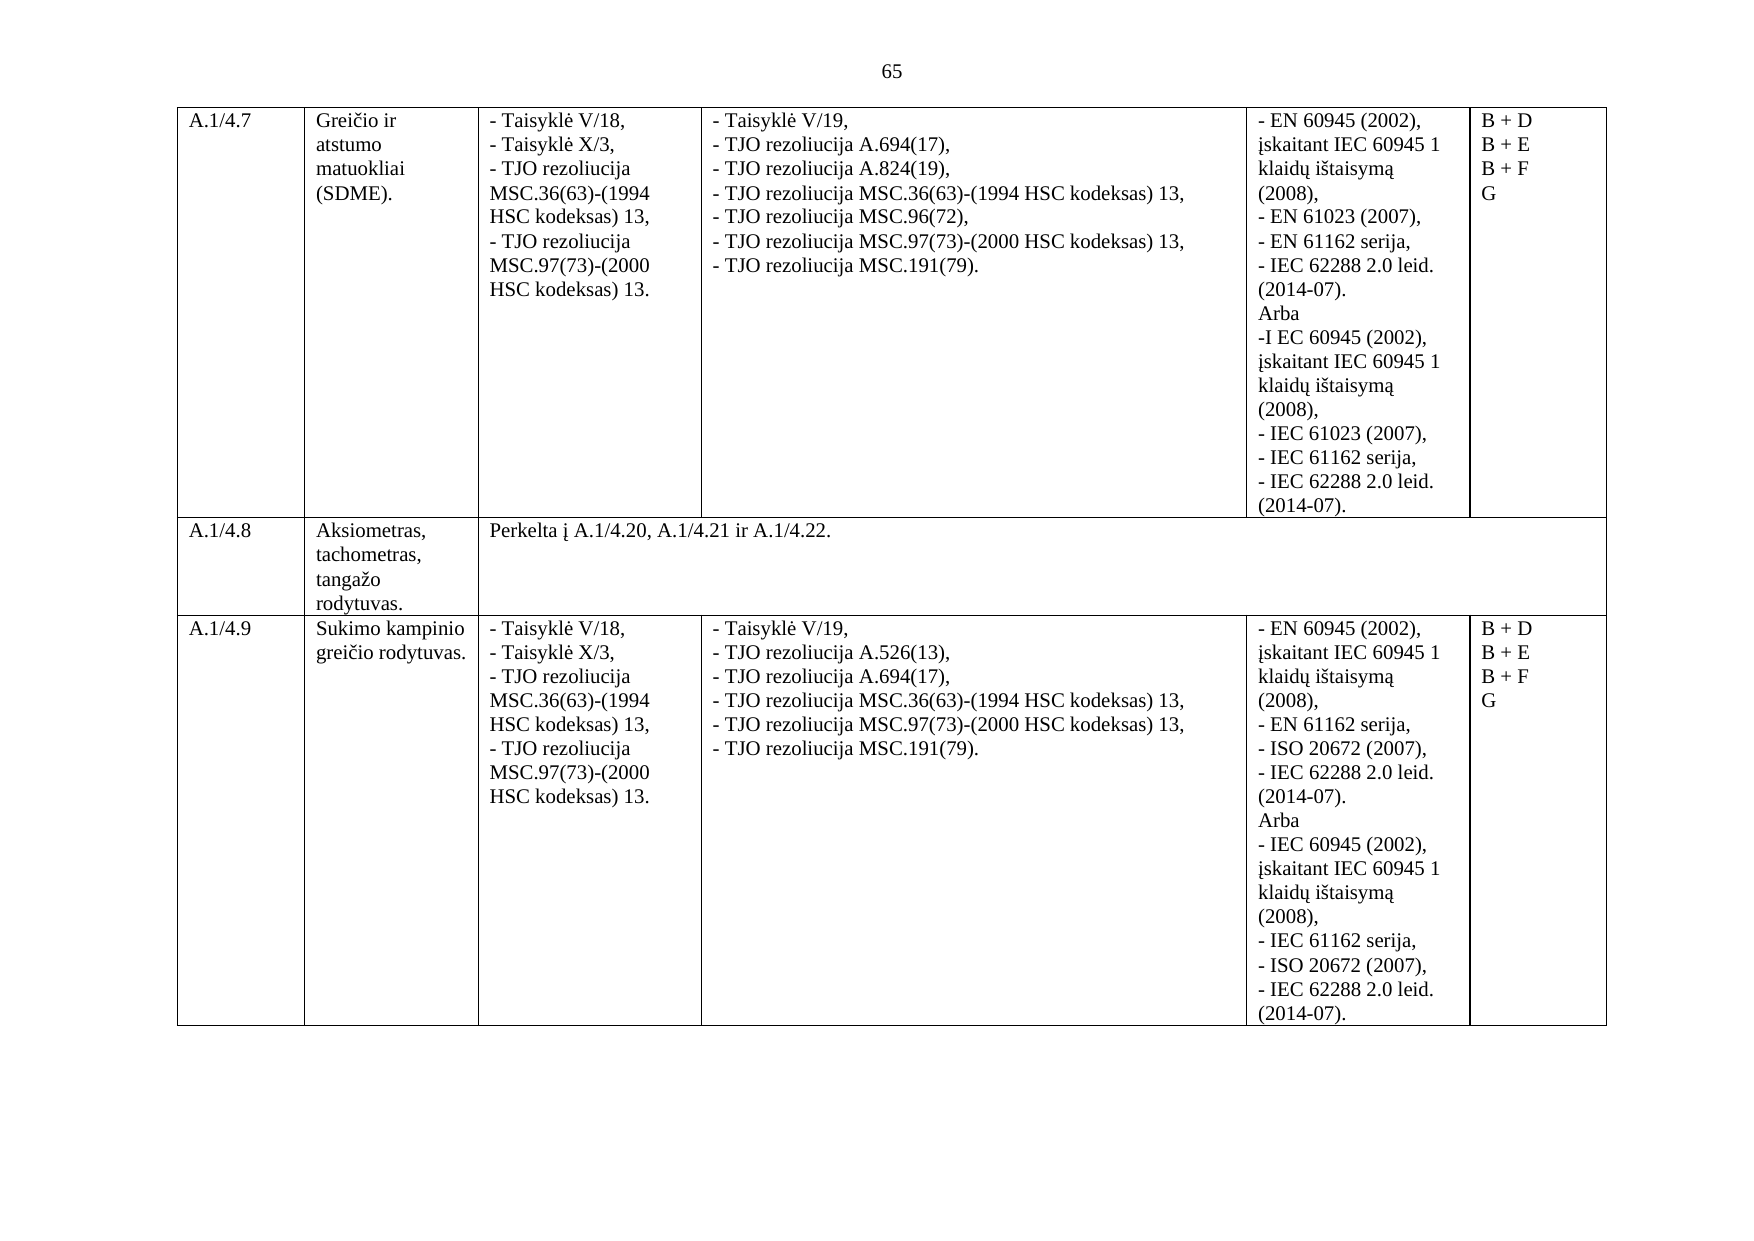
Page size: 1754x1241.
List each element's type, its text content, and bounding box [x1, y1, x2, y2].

table_cell - EN 60945 (2002), įskaitant IEC 60945 1 klaidų ištaisymą (2008), - EN 61162 serija, - ISO 20672 (2007), - IEC 62288 2.0 leid. (2014-07). Arba - IEC 60945 (2002), įskaitant IEC 60945 1 klaidų ištaisymą (2008), - IEC 61162 serija, - ISO 20672 (2007), - IEC 62288 2.0 leid. (2014-07). [1247, 616, 1469, 1025]
table_cell - Taisyklė V/18, - Taisyklė X/3, - TJO rezoliucija MSC.36(63)-(1994 HSC kodeksas) 13, - TJO rezoliucija MSC.97(73)-(2000 HSC kodeksas) 13. [479, 108, 701, 517]
table_cell A.1/4.7 [178, 108, 304, 517]
table_cell A.1/4.8 [178, 518, 304, 614]
table_cell - Taisyklė V/18, - Taisyklė X/3, - TJO rezoliucija MSC.36(63)-(1994 HSC kodeksas) 13, - TJO rezoliucija MSC.97(73)-(2000 HSC kodeksas) 13. [479, 616, 701, 1025]
table_cell - EN 60945 (2002), įskaitant IEC 60945 1 klaidų ištaisymą (2008), - EN 61023 (2007), - EN 61162 serija, - IEC 62288 2.0 leid. (2014-07). Arba -I EC 60945 (2002), įskaitant IEC 60945 1 klaidų ištaisymą (2008), - IEC 61023 (2007), - IEC 61162 serija, - IEC 62288 2.0 leid. (2014-07). [1247, 108, 1469, 517]
table_cell B + D B + E B + F G [1471, 108, 1606, 517]
table_cell Greičio ir atstumo matuokliai (SDME). [305, 108, 478, 517]
table_cell B + D B + E B + F G [1471, 616, 1606, 1025]
table_cell Sukimo kampinio greičio rodytuvas. [305, 616, 478, 1025]
table_cell - Taisyklė V/19, - TJO rezoliucija A.526(13), - TJO rezoliucija A.694(17), - TJO rezoliucija MSC.36(63)-(1994 HSC kodeksas) 13, - TJO rezoliucija MSC.97(73)-(2000 HSC kodeksas) 13, - TJO rezoliucija MSC.191(79). [702, 616, 1246, 1025]
table_cell Aksiometras, tachometras, tangažo rodytuvas. [305, 518, 478, 614]
table_cell Perkelta į A.1/4.20, A.1/4.21 ir A.1/4.22. [479, 518, 1606, 614]
table_cell A.1/4.9 [178, 616, 304, 1025]
table_cell - Taisyklė V/19, - TJO rezoliucija A.694(17), - TJO rezoliucija A.824(19), - TJO rezoliucija MSC.36(63)-(1994 HSC kodeksas) 13, - TJO rezoliucija MSC.96(72), - TJO rezoliucija MSC.97(73)-(2000 HSC kodeksas) 13, - TJO rezoliucija MSC.191(79). [702, 108, 1246, 517]
